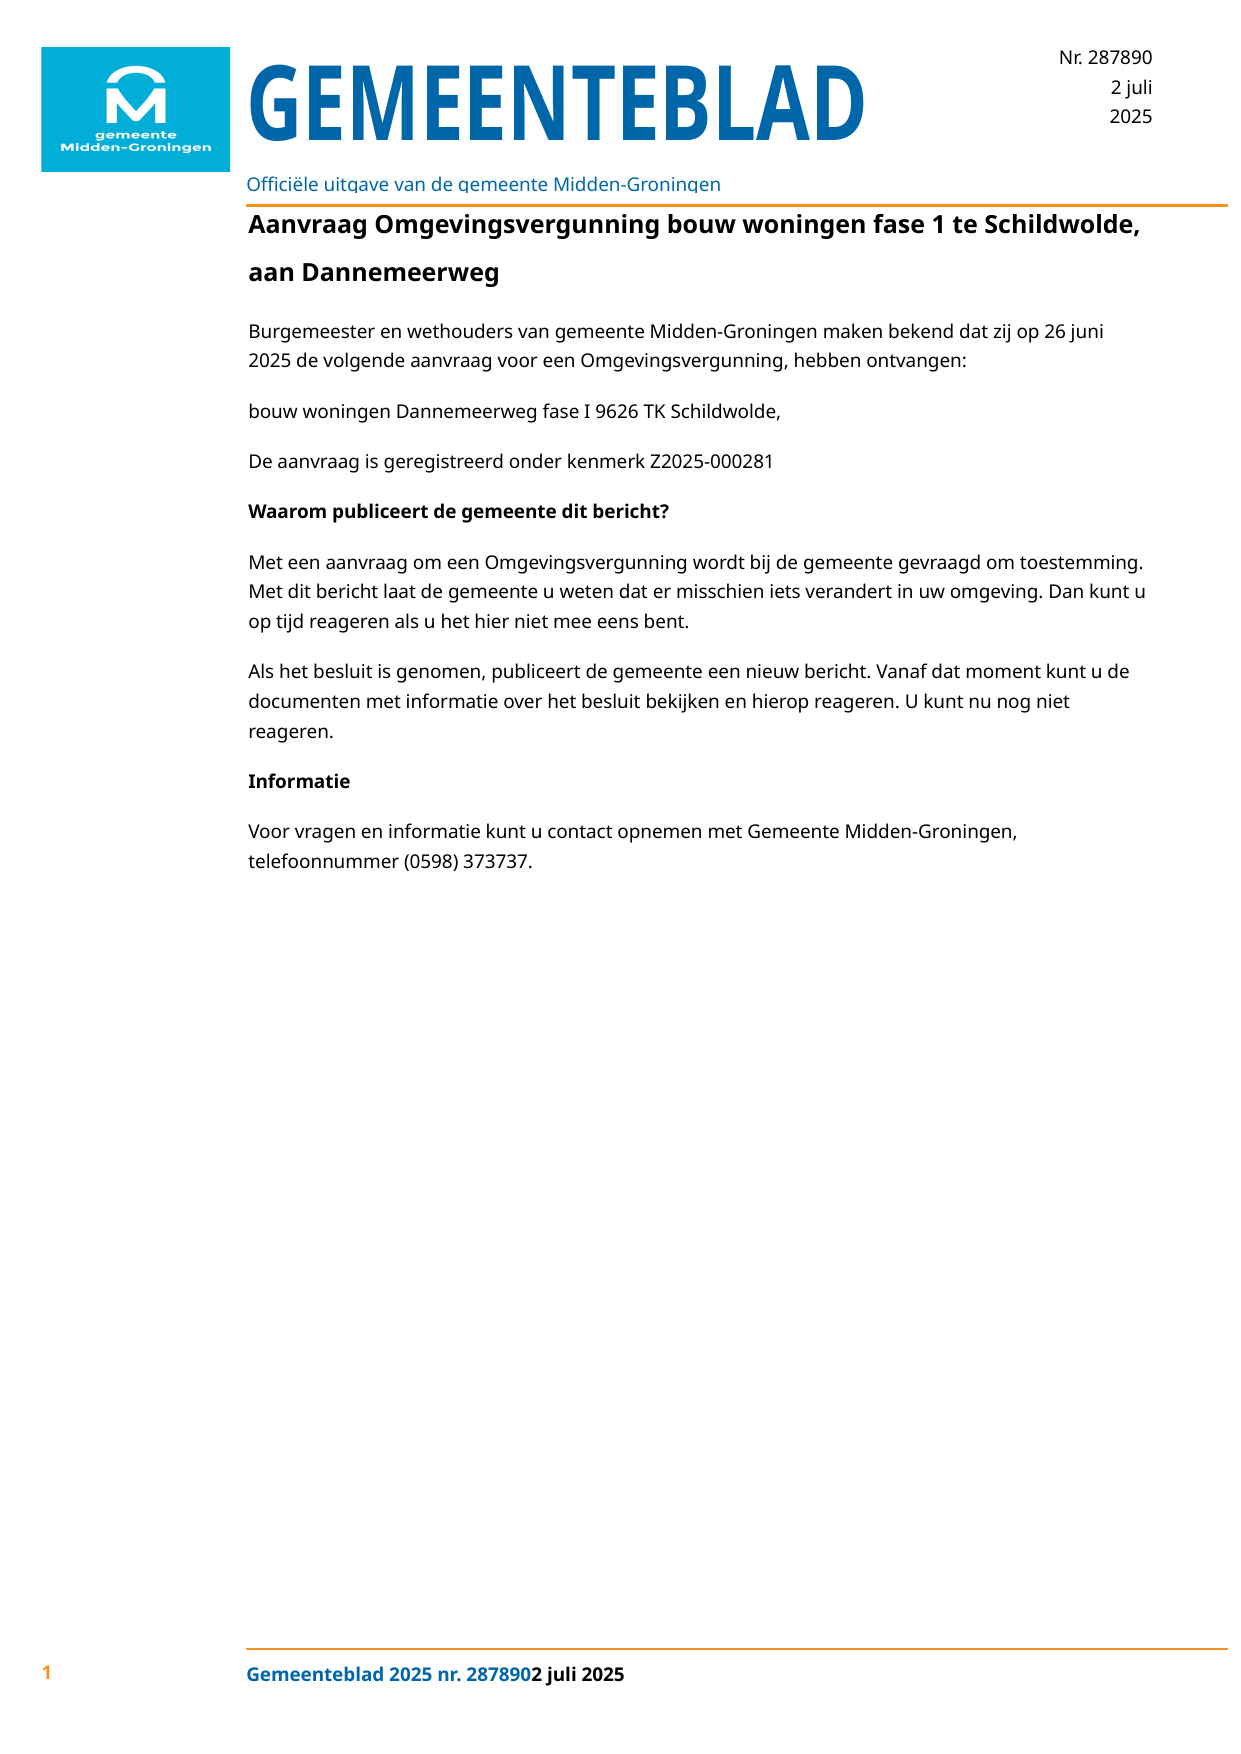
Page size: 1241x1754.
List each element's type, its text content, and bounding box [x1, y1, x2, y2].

picture [184, 146, 190, 153]
picture [108, 66, 164, 82]
text Als het besluit is genomen, publiceert de gemeente een nieuw bericht. Vanaf dat moment kunt u de documenten met informatie over het besluit bekijken en hierop reageren. U kunt nu nog niet reageren. [248, 659, 1152, 744]
text De aanvraag is geregistreerd onder kenmerk Z2025-000281 [248, 448, 1152, 474]
text Informatie [248, 768, 1152, 794]
picture [107, 89, 165, 122]
text bouw woningen Dannemeerweg fase I 9626 TK Schildwolde, [248, 398, 1152, 424]
text Aanvraag Omgevingsvergunning bouw woningen fase 1 te Schildwolde, aan Dannemeerweg [248, 207, 1152, 288]
text Voor vragen en informatie kunt u contact opnemen met Gemeente Midden-Groningen, telefoonnummer (0598) 373737. [248, 819, 1152, 874]
text Burgemeester en wethouders van gemeente Midden-Groningen maken bekend dat zij op 26 juni 2025 de volgende aanvraag voor een Omgevingsvergunning, hebben ontvangen: [248, 318, 1152, 373]
text Waarom publiceert de gemeente dit bericht? [248, 499, 1152, 524]
text Met een aanvraag om een Omgevingsvergunning wordt bij de gemeente gevraagd om toestemming. Met dit bericht laat de gemeente u weten dat er misschien iets verandert in uw omgeving. Dan kunt u op tijd reageren als u het hier niet mee eens bent. [248, 549, 1152, 634]
